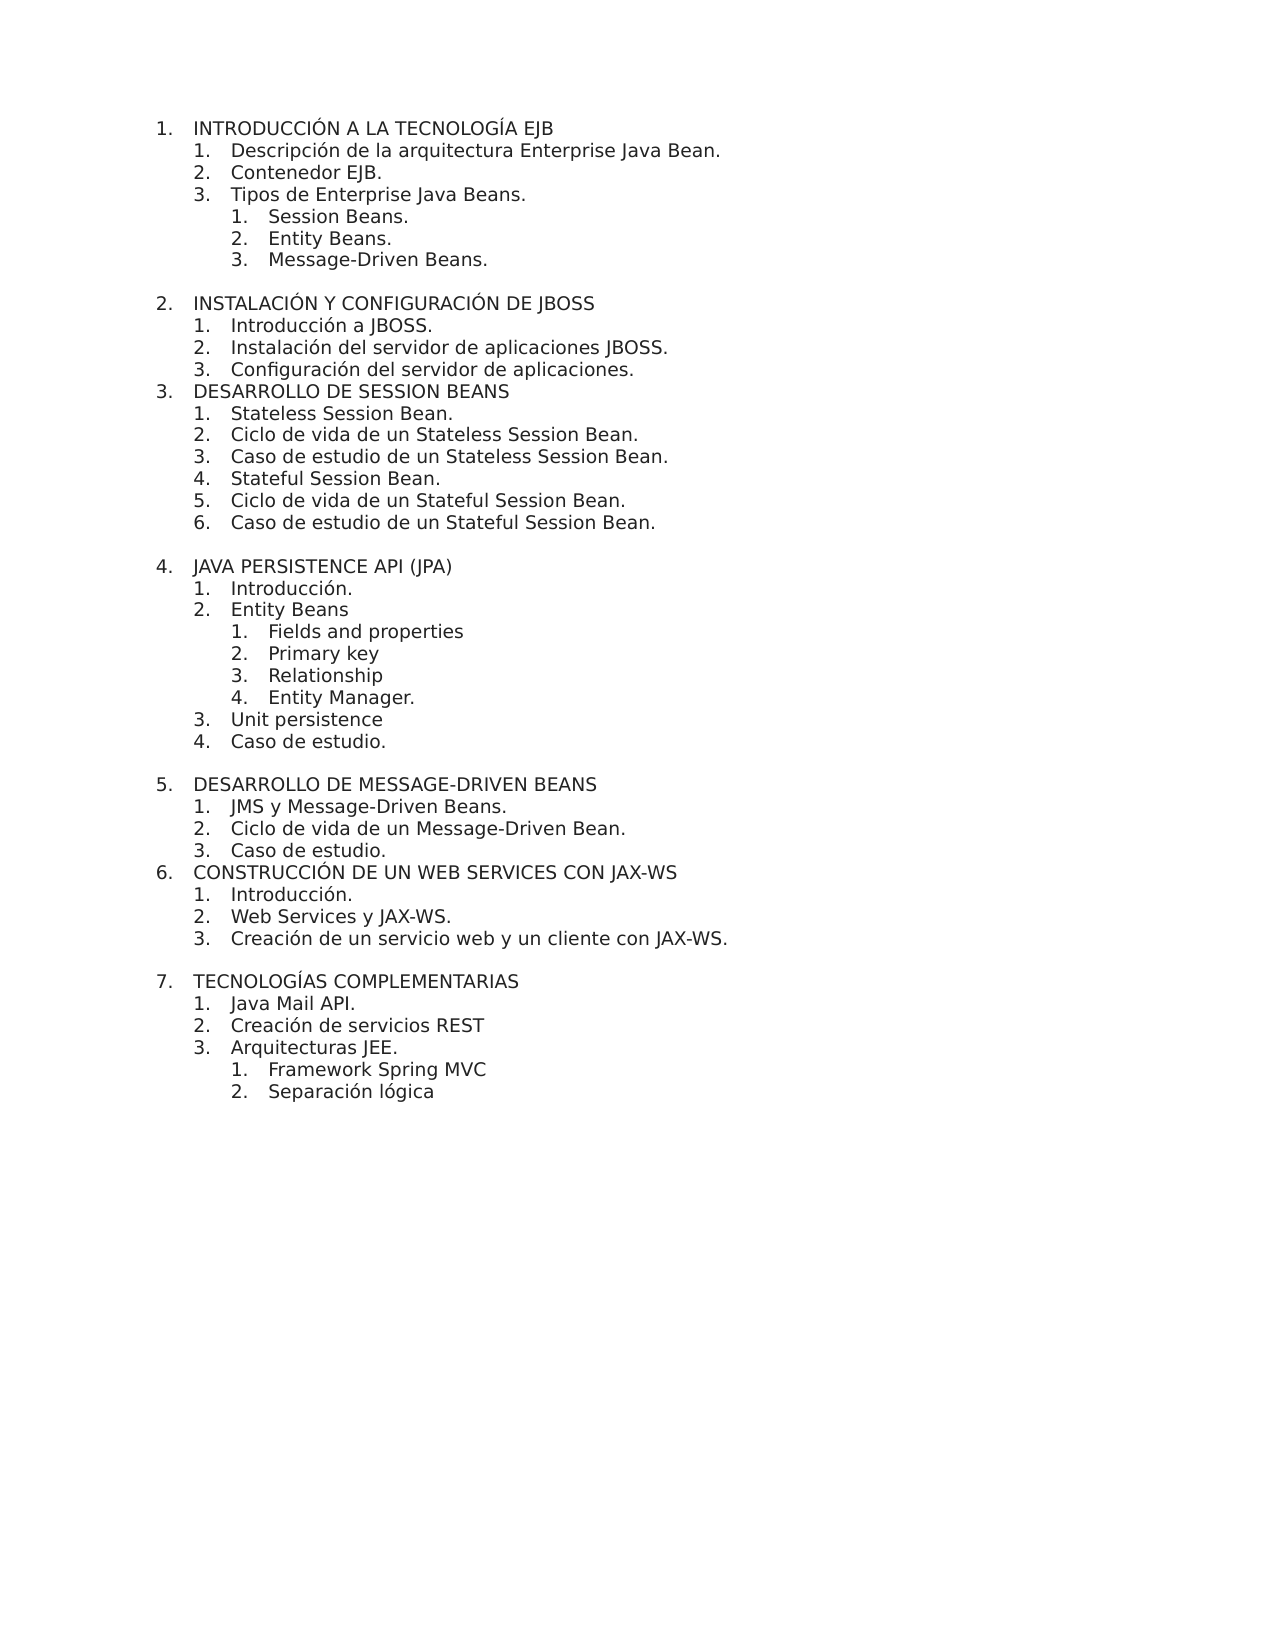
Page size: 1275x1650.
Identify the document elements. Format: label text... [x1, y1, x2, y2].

list Introducción. [193, 884, 1157, 906]
list DESARROLLO DE MESSAGE-DRIVEN BEANS [156, 774, 1157, 796]
list Creación de servicios REST [193, 1015, 1157, 1037]
list Instalación del servidor de aplicaciones JBOSS. [193, 337, 1157, 359]
list Ciclo de vida de un Stateful Session Bean. [193, 490, 1157, 512]
list Introducción. [193, 577, 1157, 599]
list TECNOLOGÍAS COMPLEMENTARIAS [156, 971, 1157, 993]
list JAVA PERSISTENCE API (JPA) [156, 556, 1157, 577]
list JMS y Message-Driven Beans. [193, 796, 1157, 818]
list Separación lógica [231, 1081, 1157, 1102]
list Caso de estudio. [193, 840, 1157, 862]
list Arquitecturas JEE. [193, 1037, 1157, 1059]
list Entity Beans [193, 599, 1157, 621]
list DESARROLLO DE SESSION BEANS [156, 381, 1157, 402]
list Fields and properties [231, 621, 1157, 643]
list Ciclo de vida de un Stateless Session Bean. [193, 424, 1157, 446]
list Unit persistence [193, 709, 1157, 731]
list Ciclo de vida de un Message-Driven Bean. [193, 818, 1157, 840]
list Introducción a JBOSS. [193, 315, 1157, 337]
list Stateful Session Bean. [193, 468, 1157, 490]
list INSTALACIÓN Y CONFIGURACIÓN DE JBOSS [156, 293, 1157, 315]
list Web Services y JAX-WS. [193, 906, 1157, 927]
list Caso de estudio. [193, 731, 1157, 752]
list INTRODUCCIÓN A LA TECNOLOGÍA EJB [156, 118, 1157, 140]
list Relationship [231, 665, 1157, 687]
list Primary key [231, 643, 1157, 665]
list Java Mail API. [193, 993, 1157, 1015]
list Entity Manager. [231, 687, 1157, 709]
list Stateless Session Bean. [193, 402, 1157, 424]
list Creación de un servicio web y un cliente con JAX-WS. [193, 927, 1157, 949]
list Message-Driven Beans. [231, 249, 1157, 271]
list Entity Beans. [231, 227, 1157, 249]
list Caso de estudio de un Stateless Session Bean. [193, 446, 1157, 468]
list Descripción de la arquitectura Enterprise Java Bean. [193, 140, 1157, 162]
list Tipos de Enterprise Java Beans. [193, 184, 1157, 206]
list Caso de estudio de un Stateful Session Bean. [193, 512, 1157, 534]
list Session Beans. [231, 206, 1157, 227]
list Contenedor EJB. [193, 162, 1157, 184]
list Configuración del servidor de aplicaciones. [193, 359, 1157, 381]
list CONSTRUCCIÓN DE UN WEB SERVICES CON JAX-WS [156, 862, 1157, 884]
list Framework Spring MVC [231, 1059, 1157, 1081]
